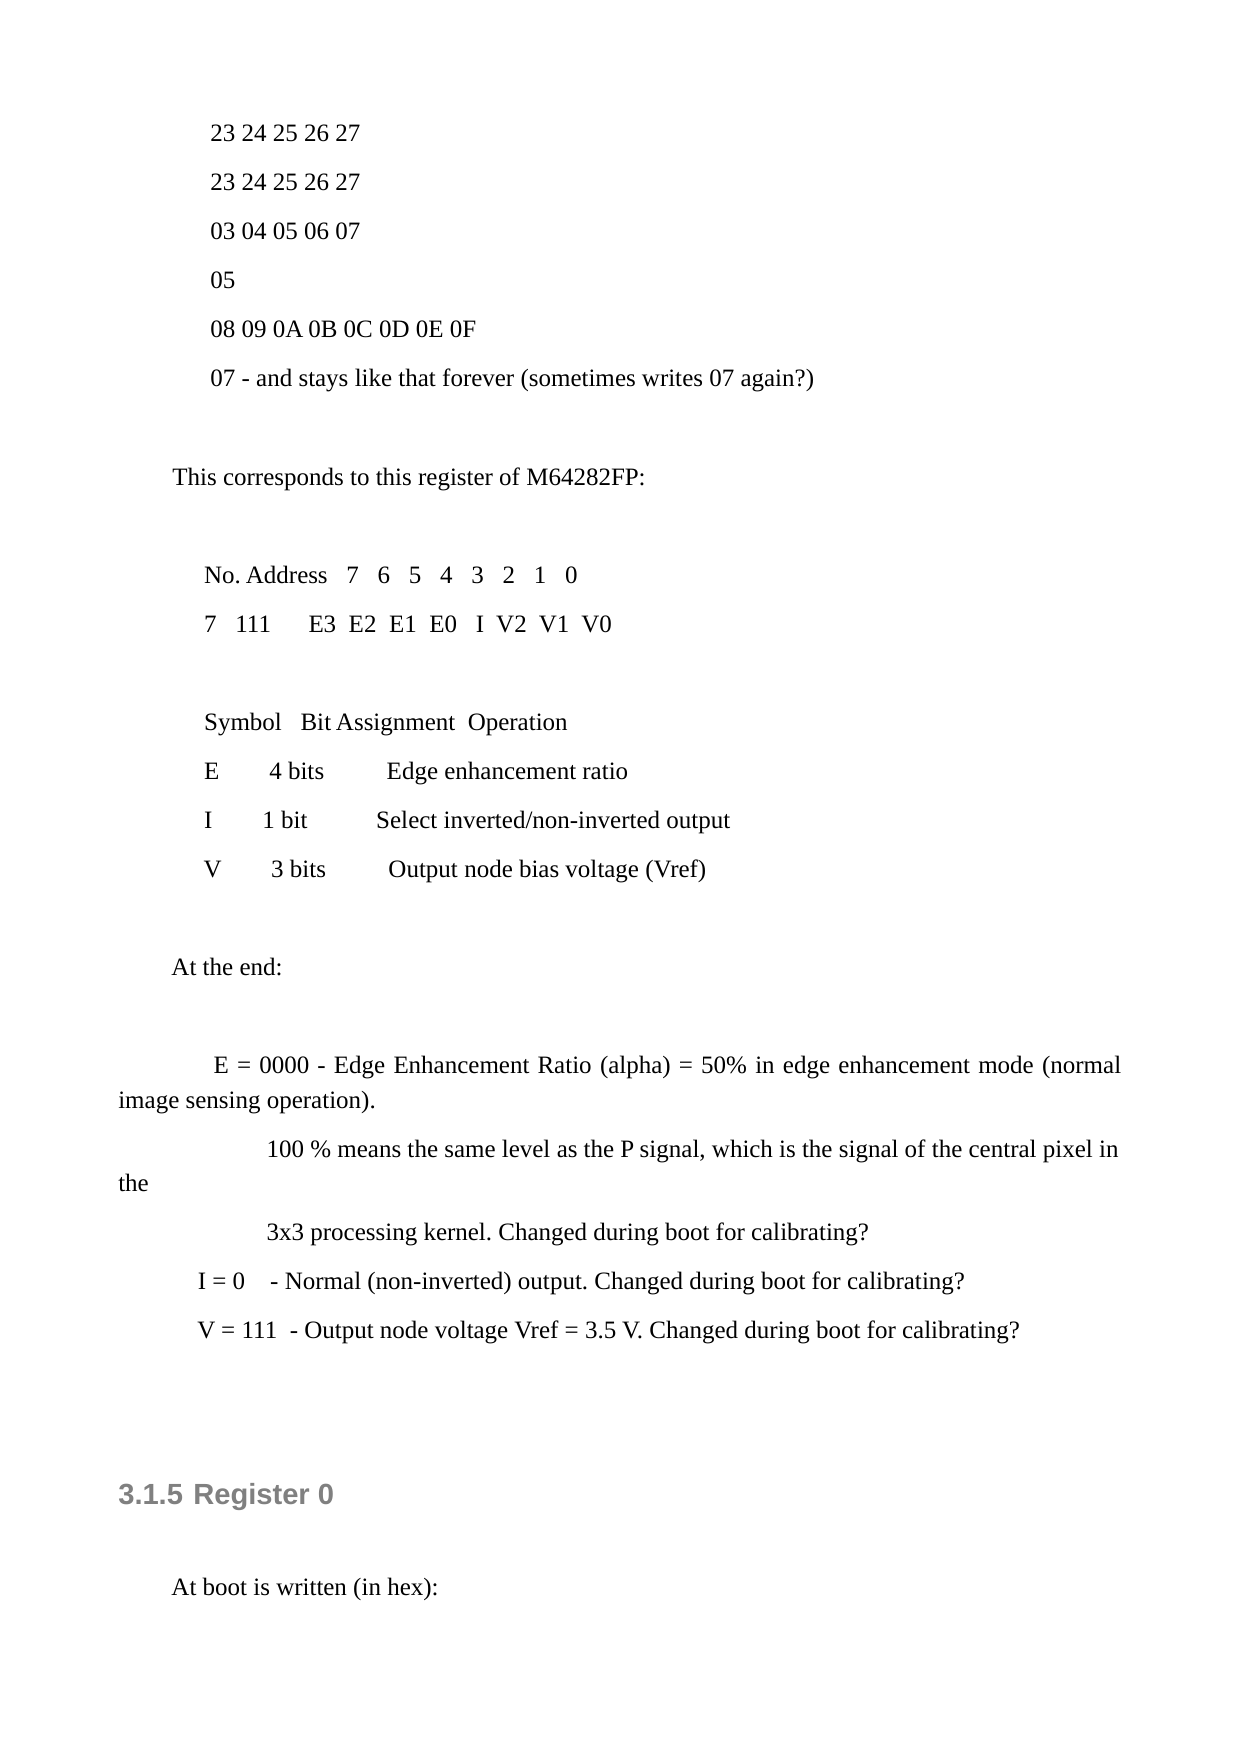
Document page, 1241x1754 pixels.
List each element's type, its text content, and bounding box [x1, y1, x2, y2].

text Symbol Bit Assignment Operation [118, 707, 1122, 736]
text I = 0 - Normal (non-inverted) output. Changed during boot for calibrating? [118, 1266, 1122, 1295]
text V = 111 - Output node voltage Vref = 3.5 V. Changed during boot for calibrating? [118, 1316, 1122, 1344]
text 07 - and stays like that forever (sometimes writes 07 again?) [118, 363, 1122, 392]
text E 4 bits Edge enhancement ratio [118, 756, 1122, 785]
text V 3 bits Output node bias voltage (Vref) [118, 854, 1122, 883]
text 3x3 processing kernel. Changed during boot for calibrating? [118, 1217, 1122, 1246]
subtitle Register 0 [118, 1477, 1122, 1511]
text 08 09 0A 0B 0C 0D 0E 0F [118, 314, 1122, 343]
text 23 24 25 26 27 [118, 118, 1122, 147]
text At the end: [118, 952, 1122, 981]
text E = 0000 - Edge Enhancement Ratio (alpha) = 50% in edge enhancement mode (normal image sensing operation). [118, 1050, 1122, 1113]
text This corresponds to this register of M64282FP: [118, 462, 1122, 490]
text At boot is written (in hex): [118, 1572, 1122, 1601]
text 03 04 05 06 07 [118, 216, 1122, 245]
text I 1 bit Select inverted/non-inverted output [118, 805, 1122, 834]
text 100 % means the same level as the P signal, which is the signal of the central pixel in the [118, 1134, 1122, 1197]
text 05 [118, 265, 1122, 294]
text 7 111 E3 E2 E1 E0 I V2 V1 V0 [118, 609, 1122, 637]
text 23 24 25 26 27 [118, 167, 1122, 196]
text No. Address 7 6 5 4 3 2 1 0 [118, 560, 1122, 588]
